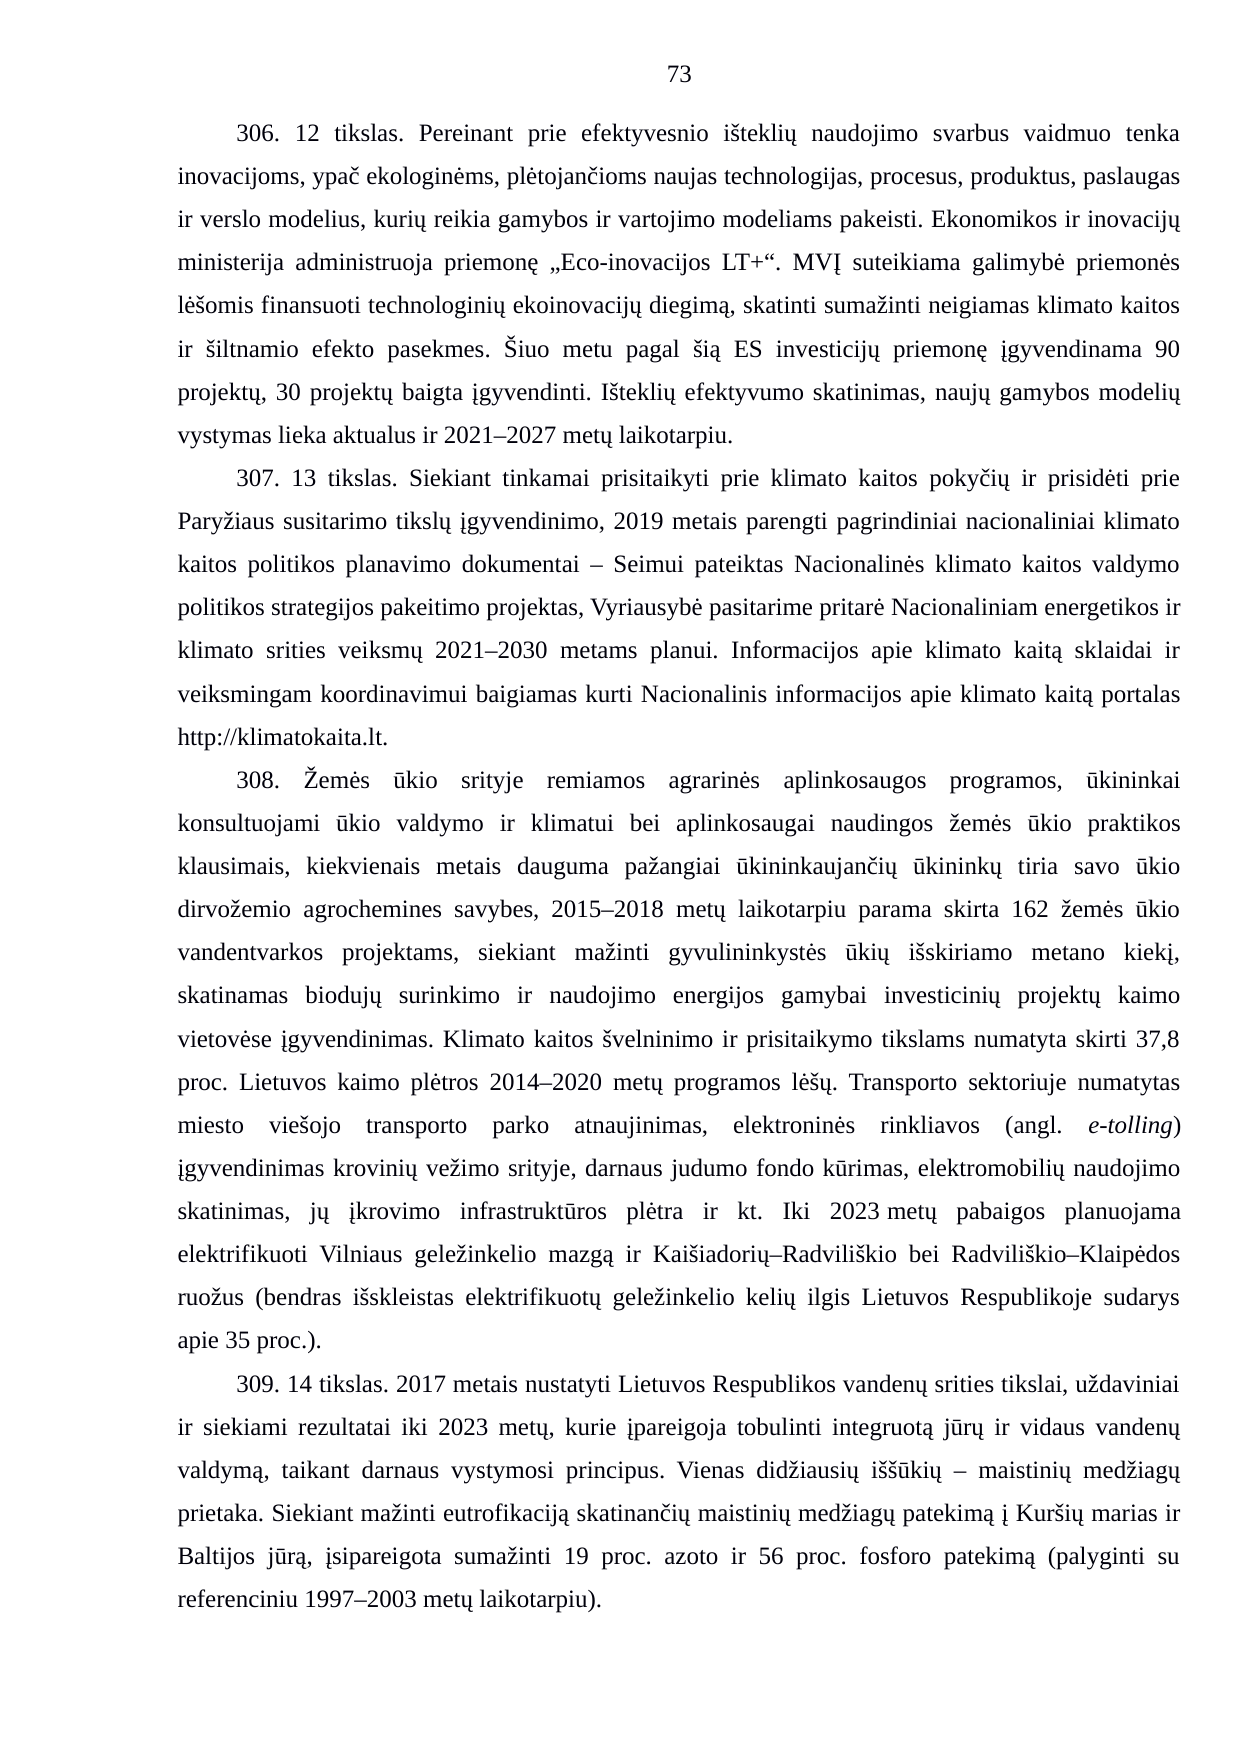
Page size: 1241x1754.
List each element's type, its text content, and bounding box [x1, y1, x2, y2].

text 308. Žemės ūkio srityje remiamos agrarinės aplinkosaugos programos, ūkininkai konsultuojami ūkio valdymo ir klimatui bei aplinkosaugai naudingos žemės ūkio praktikos klausimais, kiekvienais metais dauguma pažangiai ūkininkaujančių ūkininkų tiria savo ūkio dirvožemio agrochemines savybes, 2015–2018 metų laikotarpiu parama skirta 162 žemės ūkio vandentvarkos projektams, siekiant mažinti gyvulininkystės ūkių išskiriamo metano kiekį, skatinamas biodujų surinkimo ir naudojimo energijos gamybai investicinių projektų kaimo vietovėse įgyvendinimas. Klimato kaitos švelninimo ir prisitaikymo tikslams numatyta skirti 37,8 proc. Lietuvos kaimo plėtros 2014–2020 metų programos lėšų. Transporto sektoriuje numatytas miesto viešojo transporto parko atnaujinimas, elektroninės rinkliavos (angl. e-tolling) įgyvendinimas krovinių vežimo srityje, darnaus judumo fondo kūrimas, elektromobilių naudojimo skatinimas, jų įkrovimo infrastruktūros plėtra ir kt. Iki 2023 metų pabaigos planuojama elektrifikuoti Vilniaus geležinkelio mazgą ir Kaišiadorių–Radviliškio bei Radviliškio–Klaipėdos ruožus (bendras išskleistas elektrifikuotų geležinkelio kelių ilgis Lietuvos Respublikoje sudarys apie 35 proc.). [177, 765, 1181, 1354]
text 309. 14 tikslas. 2017 metais nustatyti Lietuvos Respublikos vandenų srities tikslai, uždaviniai ir siekiami rezultatai iki 2023 metų, kurie įpareigoja tobulinti integruotą jūrų ir vidaus vandenų valdymą, taikant darnaus vystymosi principus. Vienas didžiausių iššūkių – maistinių medžiagų prietaka. Siekiant mažinti eutrofikaciją skatinančių maistinių medžiagų patekimą į Kuršių marias ir Baltijos jūrą, įsipareigota sumažinti 19 proc. azoto ir 56 proc. fosforo patekimą (palyginti su referenciniu 1997–2003 metų laikotarpiu). [177, 1369, 1181, 1613]
text 307. 13 tikslas. Siekiant tinkamai prisitaikyti prie klimato kaitos pokyčių ir prisidėti prie Paryžiaus susitarimo tikslų įgyvendinimo, 2019 metais parengti pagrindiniai nacionaliniai klimato kaitos politikos planavimo dokumentai – Seimui pateiktas Nacionalinės klimato kaitos valdymo politikos strategijos pakeitimo projektas, Vyriausybė pasitarime pritarė Nacionaliniam energetikos ir klimato srities veiksmų 2021–2030 metams planui. Informacijos apie klimato kaitą sklaidai ir veiksmingam koordinavimui baigiamas kurti Nacionalinis informacijos apie klimato kaitą portalas http://klimatokaita.lt. [177, 463, 1181, 751]
text 306. 12 tikslas. Pereinant prie efektyvesnio išteklių naudojimo svarbus vaidmuo tenka inovacijoms, ypač ekologinėms, plėtojančioms naujas technologijas, procesus, produktus, paslaugas ir verslo modelius, kurių reikia gamybos ir vartojimo modeliams pakeisti. Ekonomikos ir inovacijų ministerija administruoja priemonę „Eco-inovacijos LT+“. MVĮ suteikiama galimybė priemonės lėšomis finansuoti technologinių ekoinovacijų diegimą, skatinti sumažinti neigiamas klimato kaitos ir šiltnamio efekto pasekmes. Šiuo metu pagal šią ES investicijų priemonę įgyvendinama 90 projektų, 30 projektų baigta įgyvendinti. Išteklių efektyvumo skatinimas, naujų gamybos modelių vystymas lieka aktualus ir 2021–2027 metų laikotarpiu. [177, 118, 1181, 449]
